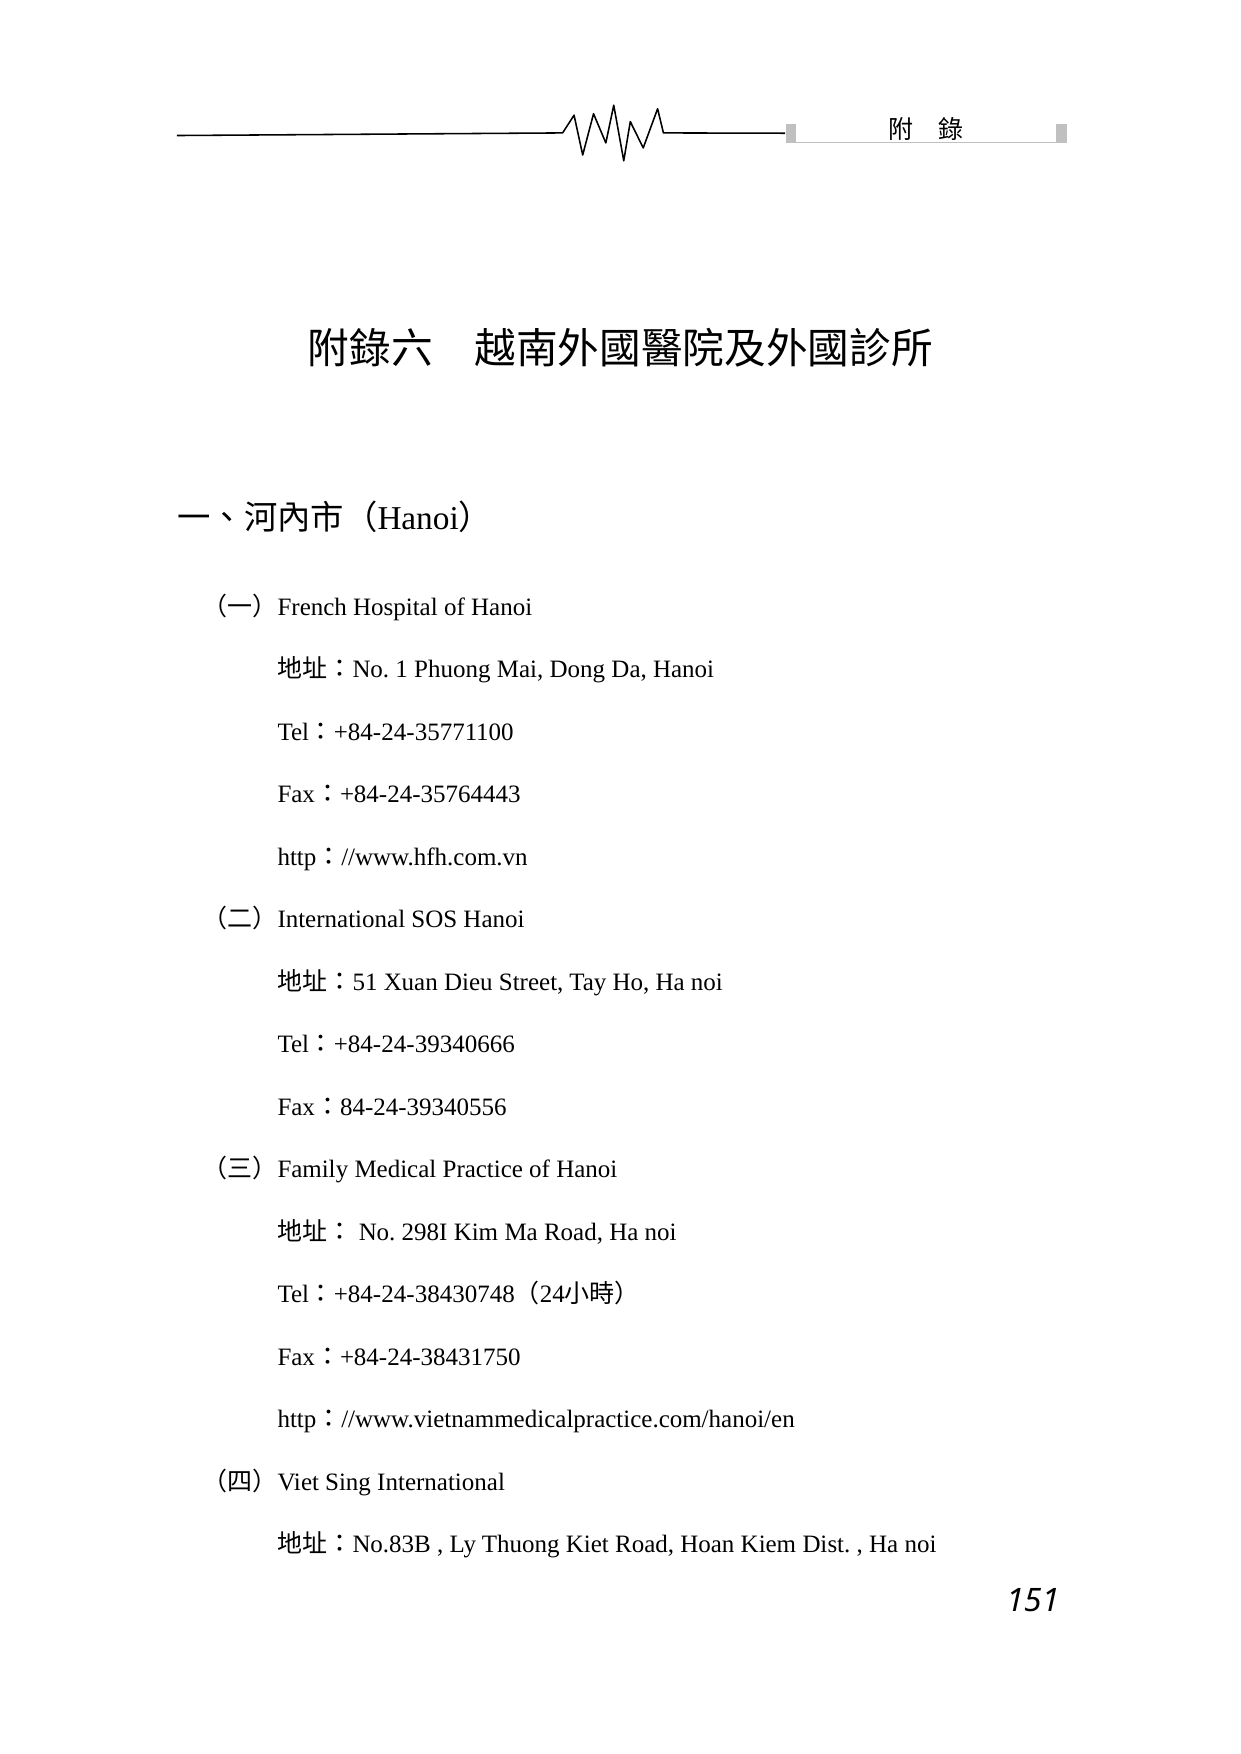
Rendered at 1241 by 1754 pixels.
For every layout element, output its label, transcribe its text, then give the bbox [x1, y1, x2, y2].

text 地址：No.83B , Ly Thuong Kiet Road, Hoan Kiem Dist. , Ha noi [277, 1500, 1063, 1563]
text 一、河內市（Hanoi） [177, 473, 1063, 536]
text Tel：+84-24-39340666 [277, 1000, 1063, 1063]
text 地址：No. 1 Phuong Mai, Dong Da, Hanoi [277, 625, 1063, 688]
text （三）Family Medical Practice of Hanoi [202, 1125, 1063, 1188]
text Fax：+84-24-35764443 [277, 750, 1063, 813]
text 地址： No. 298I Kim Ma Road, Ha noi [277, 1188, 1063, 1250]
text http：//www.vietnammedicalpractice.com/hanoi/en [277, 1375, 1063, 1438]
text Fax：84-24-39340556 [277, 1063, 1063, 1125]
text （二）International SOS Hanoi [202, 875, 1063, 938]
text 地址：51 Xuan Dieu Street, Tay Ho, Ha noi [277, 938, 1063, 1000]
text Fax：+84-24-38431750 [277, 1313, 1063, 1375]
text 附錄六 越南外國醫院及外國診所 [177, 304, 1063, 366]
text Tel：+84-24-35771100 [277, 688, 1063, 750]
text （一）French Hospital of Hanoi [202, 563, 1063, 625]
text （四）Viet Sing International [202, 1438, 1063, 1500]
text Tel：+84-24-38430748（24小時） [277, 1250, 1063, 1313]
text http：//www.hfh.com.vn [277, 813, 1063, 875]
